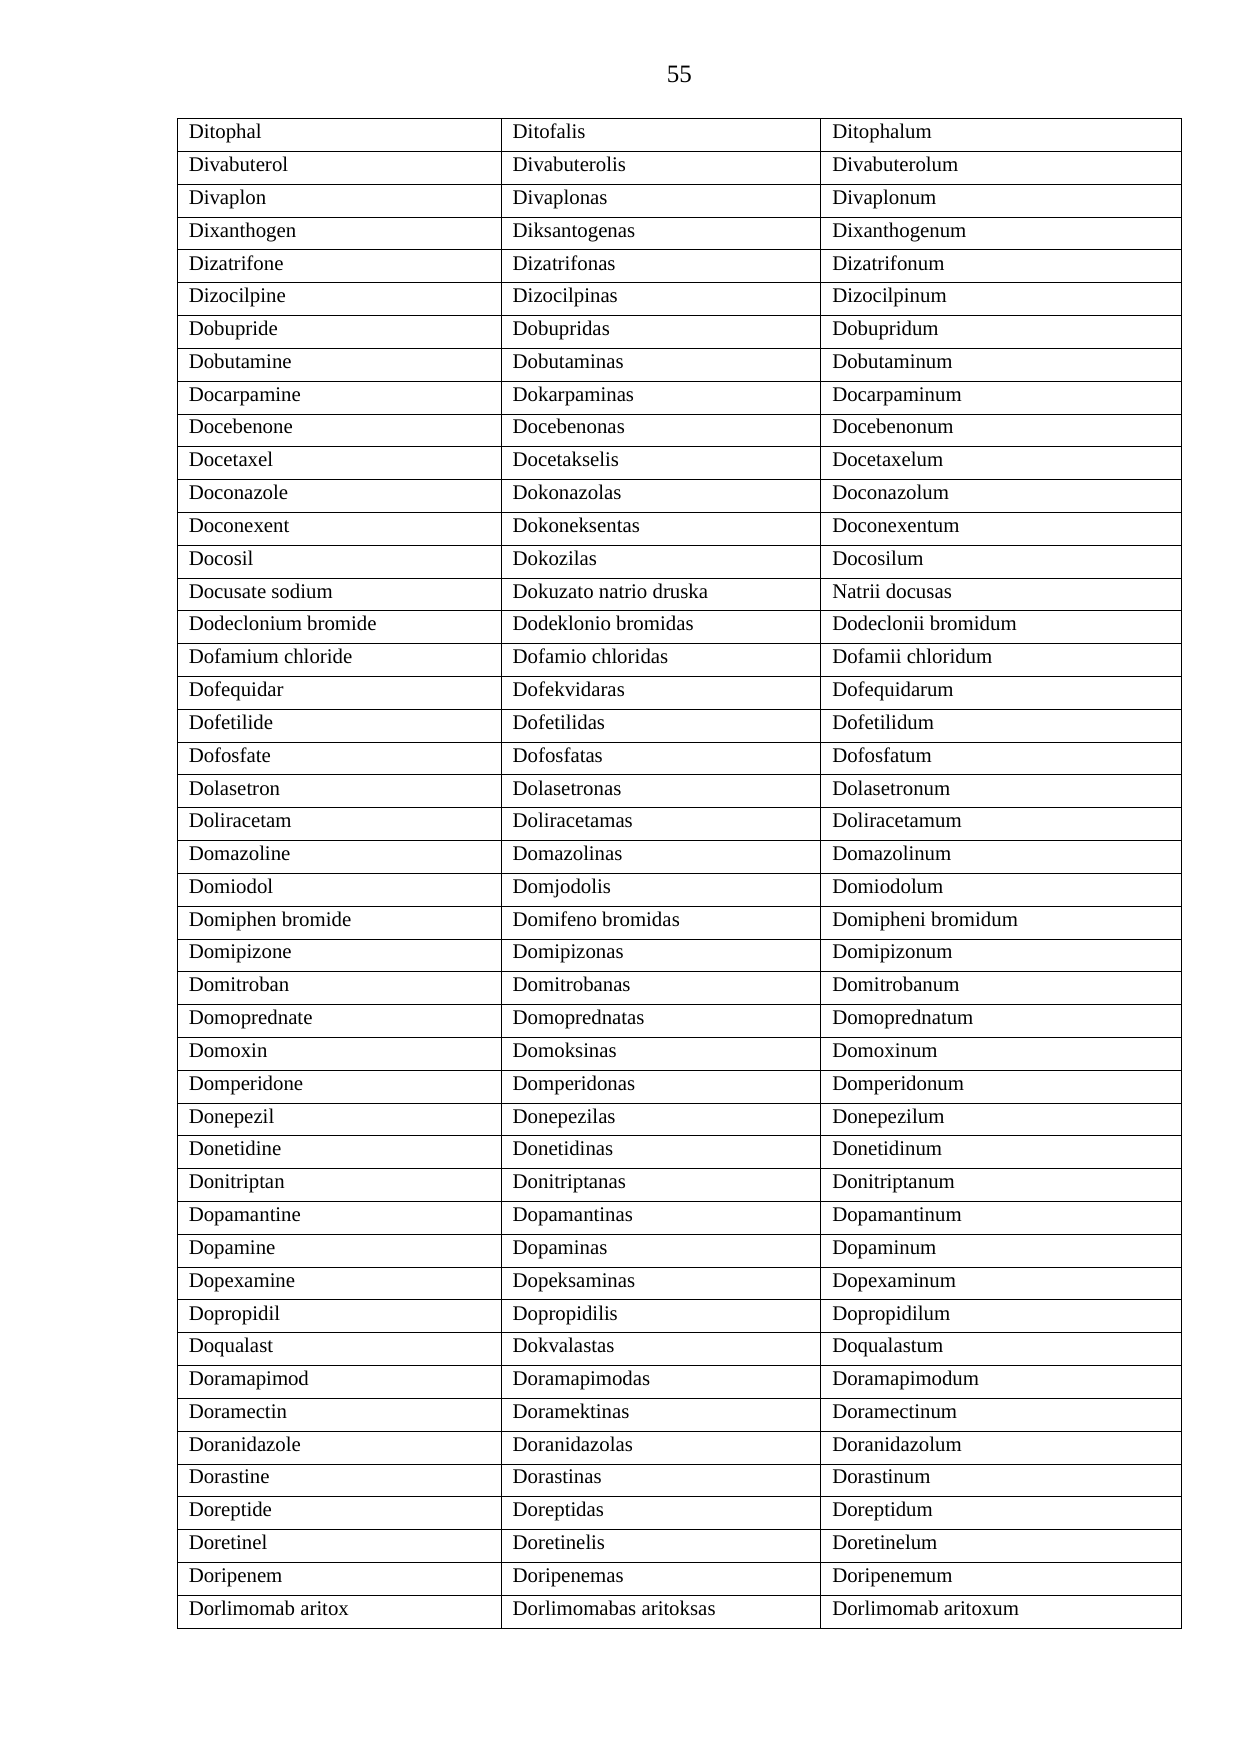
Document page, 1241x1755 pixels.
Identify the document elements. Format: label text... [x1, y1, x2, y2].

table_cell Dizatrifone [178, 250, 501, 282]
table_cell Doliracetamas [502, 808, 820, 840]
table_cell Doconazolum [821, 480, 1181, 512]
table_cell Natrii docusas [821, 579, 1181, 610]
table_cell Ditofalis [502, 119, 820, 151]
table_cell Docebenonum [821, 415, 1181, 446]
table_cell Doreptidas [502, 1497, 820, 1529]
table_cell Doretinel [178, 1530, 501, 1562]
table_cell Dofosfatum [821, 743, 1181, 774]
table_cell Dolasetron [178, 775, 501, 807]
table_cell Dofequidar [178, 677, 501, 709]
table_cell Doconexent [178, 513, 501, 545]
table_cell Domperidonas [502, 1071, 820, 1102]
table_cell Domitroban [178, 972, 501, 1004]
table_cell Domoprednate [178, 1005, 501, 1037]
table_cell Doliracetamum [821, 808, 1181, 840]
table_cell Dofetilidas [502, 710, 820, 742]
table_cell Dobutaminum [821, 349, 1181, 381]
table_cell Dopropidilis [502, 1300, 820, 1332]
table_cell Dodeclonium bromide [178, 611, 501, 643]
table_cell Domiodol [178, 874, 501, 906]
table_cell Domperidonum [821, 1071, 1181, 1102]
table_cell Donitriptan [178, 1169, 501, 1201]
table_cell Doramectinum [821, 1399, 1181, 1431]
table_cell Donepezilum [821, 1104, 1181, 1135]
table_cell Dizocilpinum [821, 283, 1181, 315]
table_cell Doramapimodum [821, 1366, 1181, 1398]
table_cell Doranidazolum [821, 1432, 1181, 1463]
table_cell Dobutamine [178, 349, 501, 381]
table_cell Docusate sodium [178, 579, 501, 610]
table_cell Domipizonas [502, 940, 820, 971]
table_cell Dorastinas [502, 1465, 820, 1496]
table_cell Domazolinum [821, 841, 1181, 873]
table_cell Dokvalastas [502, 1333, 820, 1365]
table_cell Donitriptanum [821, 1169, 1181, 1201]
table_cell Ditophalum [821, 119, 1181, 151]
table_cell Dorastine [178, 1465, 501, 1496]
table_cell Doliracetam [178, 808, 501, 840]
table_cell Docetaxelum [821, 447, 1181, 479]
table_cell Doramapimod [178, 1366, 501, 1398]
table_cell Domjodolis [502, 874, 820, 906]
table_cell Dokuzato natrio druska [502, 579, 820, 610]
table_cell Domitrobanum [821, 972, 1181, 1004]
table_cell Donepezilas [502, 1104, 820, 1135]
table_cell Dizocilpine [178, 283, 501, 315]
table_cell Dokonazolas [502, 480, 820, 512]
table_cell Domazoline [178, 841, 501, 873]
table_cell Doranidazolas [502, 1432, 820, 1463]
table_cell Docosilum [821, 546, 1181, 577]
table_cell Dopropidil [178, 1300, 501, 1332]
table_cell Domoxinum [821, 1038, 1181, 1070]
table_cell Docebenonas [502, 415, 820, 446]
table_cell Doripenemum [821, 1563, 1181, 1595]
table_cell Dizatrifonas [502, 250, 820, 282]
table_cell Dobutaminas [502, 349, 820, 381]
table_cell Dolasetronas [502, 775, 820, 807]
table_cell Dopamine [178, 1235, 501, 1267]
table_cell Dofosfate [178, 743, 501, 774]
table_cell Dorlimomab aritox [178, 1596, 501, 1627]
table_cell Docarpaminum [821, 382, 1181, 413]
table_cell Dorlimomab aritoxum [821, 1596, 1181, 1627]
table_cell Domoprednatum [821, 1005, 1181, 1037]
table_cell Donepezil [178, 1104, 501, 1135]
table_cell Dopexaminum [821, 1268, 1181, 1299]
table_cell Dizatrifonum [821, 250, 1181, 282]
table_cell Domperidone [178, 1071, 501, 1102]
table_cell Dofetilidum [821, 710, 1181, 742]
table_cell Dopaminum [821, 1235, 1181, 1267]
table_cell Dofosfatas [502, 743, 820, 774]
table_cell Divabuterolis [502, 152, 820, 184]
table_cell Doqualast [178, 1333, 501, 1365]
table_cell Dobupridas [502, 316, 820, 348]
table_cell Dokoneksentas [502, 513, 820, 545]
table_cell Doramectin [178, 1399, 501, 1431]
table_cell Divaplonas [502, 185, 820, 217]
table_cell Dizocilpinas [502, 283, 820, 315]
table_cell Doconazole [178, 480, 501, 512]
table_cell Dopamantine [178, 1202, 501, 1234]
table_cell Domipizone [178, 940, 501, 971]
table_cell Dopamantinum [821, 1202, 1181, 1234]
table_cell Dixanthogen [178, 218, 501, 249]
table_cell Domiphen bromide [178, 907, 501, 938]
table_cell Diksantogenas [502, 218, 820, 249]
table_cell Doretinelum [821, 1530, 1181, 1562]
table_cell Divabuterol [178, 152, 501, 184]
table_cell Docebenone [178, 415, 501, 446]
table_cell Donitriptanas [502, 1169, 820, 1201]
table_cell Donetidinas [502, 1136, 820, 1168]
table_cell Dofequidarum [821, 677, 1181, 709]
table_cell Dopaminas [502, 1235, 820, 1267]
table_cell Domitrobanas [502, 972, 820, 1004]
table_cell Dofetilide [178, 710, 501, 742]
table_cell Dixanthogenum [821, 218, 1181, 249]
table_cell Doramapimodas [502, 1366, 820, 1398]
table_cell Docarpamine [178, 382, 501, 413]
table_cell Domoksinas [502, 1038, 820, 1070]
table_cell Divabuterolum [821, 152, 1181, 184]
table_cell Dorlimomabas aritoksas [502, 1596, 820, 1627]
table_cell Dofamium chloride [178, 644, 501, 676]
table_cell Doramektinas [502, 1399, 820, 1431]
table_cell Domazolinas [502, 841, 820, 873]
table_cell Dopexamine [178, 1268, 501, 1299]
table_cell Doripenem [178, 1563, 501, 1595]
table_cell Doconexentum [821, 513, 1181, 545]
table_cell Domipizonum [821, 940, 1181, 971]
table_cell Docetakselis [502, 447, 820, 479]
table_cell Domiodolum [821, 874, 1181, 906]
table_cell Dobupride [178, 316, 501, 348]
table_cell Doreptide [178, 1497, 501, 1529]
table_cell Domipheni bromidum [821, 907, 1181, 938]
table_cell Dopropidilum [821, 1300, 1181, 1332]
table_cell Donetidinum [821, 1136, 1181, 1168]
table_cell Docosil [178, 546, 501, 577]
table_cell Divaplonum [821, 185, 1181, 217]
table_cell Dofamii chloridum [821, 644, 1181, 676]
table_cell Dofamio chloridas [502, 644, 820, 676]
table_cell Domoprednatas [502, 1005, 820, 1037]
table_cell Dorastinum [821, 1465, 1181, 1496]
table_cell Domoxin [178, 1038, 501, 1070]
table_cell Dolasetronum [821, 775, 1181, 807]
table_cell Dodeklonio bromidas [502, 611, 820, 643]
table_cell Doripenemas [502, 1563, 820, 1595]
table_cell Domifeno bromidas [502, 907, 820, 938]
table_cell Doretinelis [502, 1530, 820, 1562]
table_cell Dokozilas [502, 546, 820, 577]
table_cell Docetaxel [178, 447, 501, 479]
table_cell Doreptidum [821, 1497, 1181, 1529]
table_cell Dodeclonii bromidum [821, 611, 1181, 643]
table_cell Donetidine [178, 1136, 501, 1168]
table_cell Dopamantinas [502, 1202, 820, 1234]
table_cell Dopeksaminas [502, 1268, 820, 1299]
table_cell Ditophal [178, 119, 501, 151]
table_cell Doqualastum [821, 1333, 1181, 1365]
table_cell Dobupridum [821, 316, 1181, 348]
table_cell Dofekvidaras [502, 677, 820, 709]
table_cell Divaplon [178, 185, 501, 217]
table_cell Dokarpaminas [502, 382, 820, 413]
table_cell Doranidazole [178, 1432, 501, 1463]
